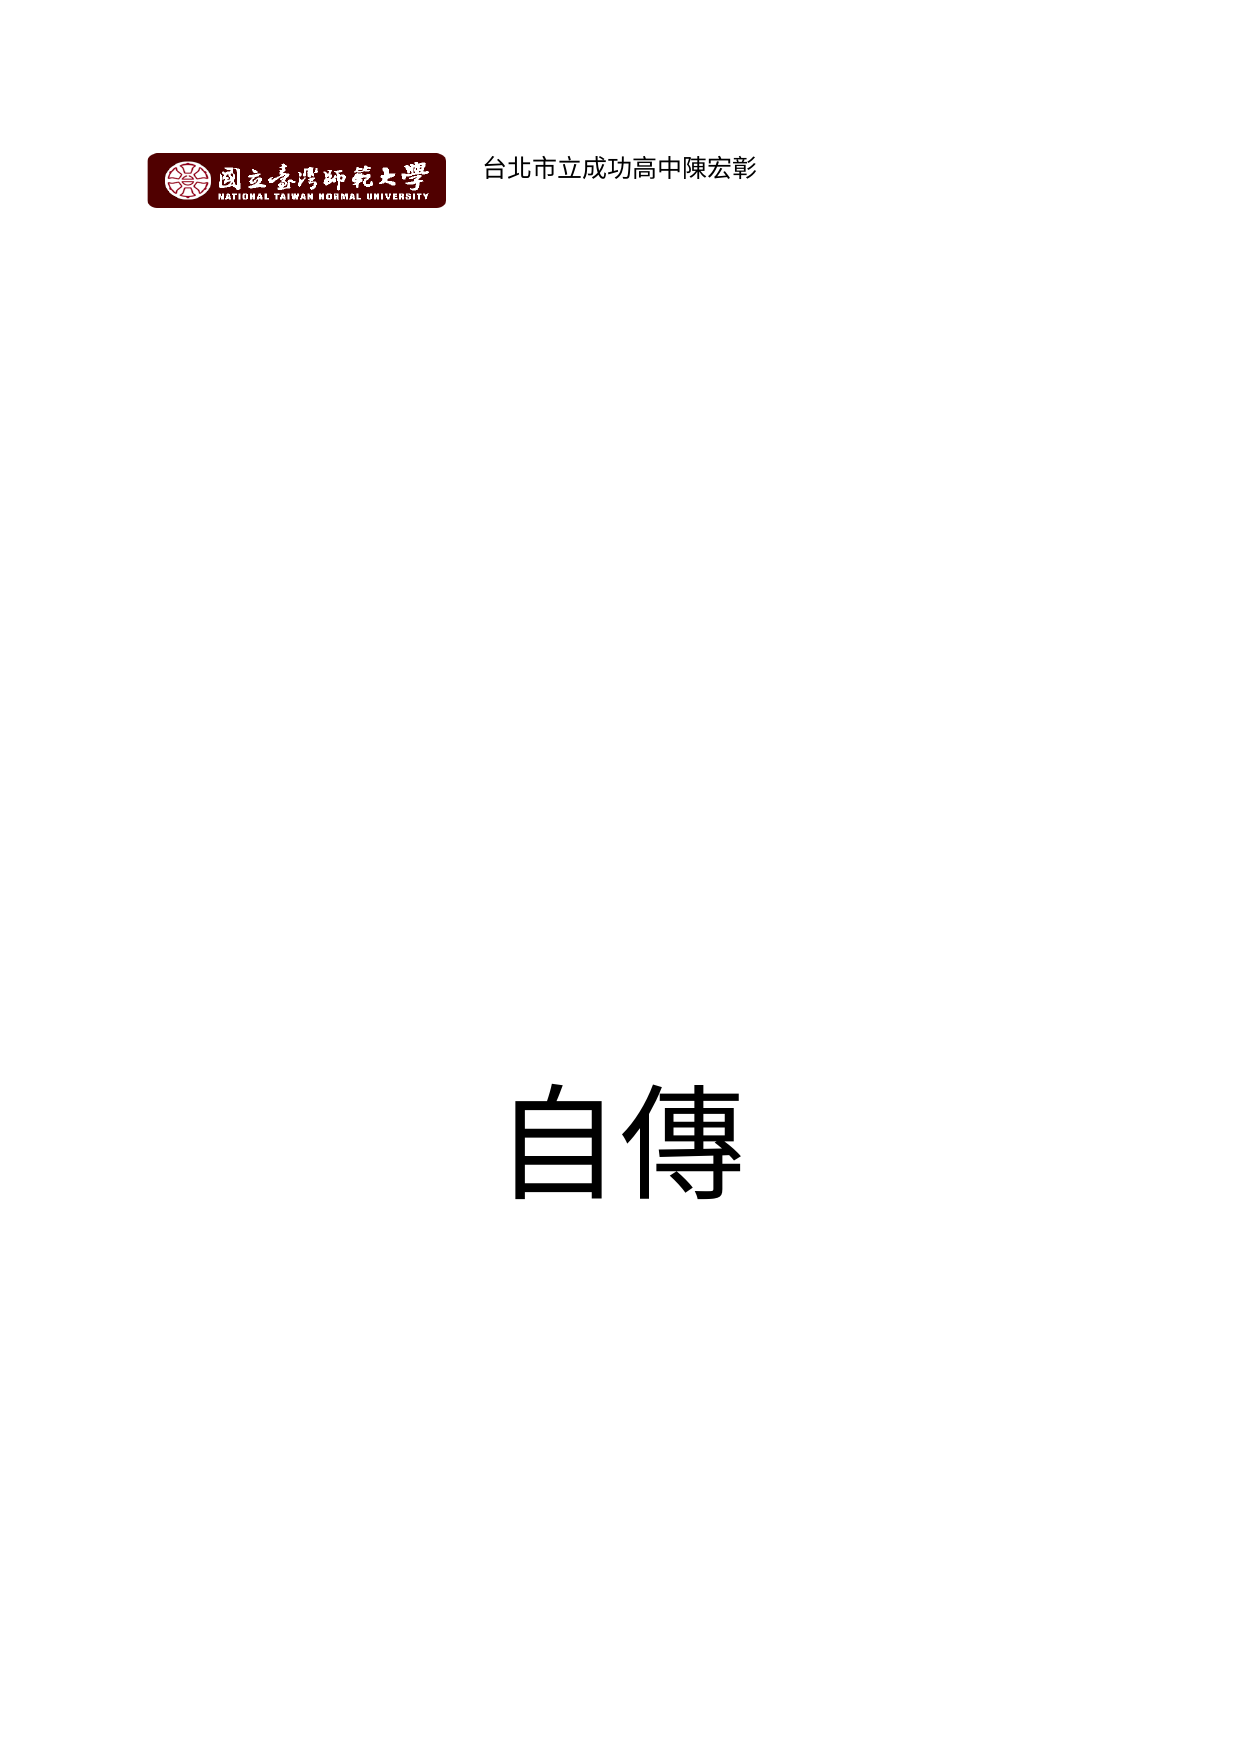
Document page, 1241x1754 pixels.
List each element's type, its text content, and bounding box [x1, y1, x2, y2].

text 自傳 [118, 1045, 1122, 1226]
picture [147, 153, 446, 208]
